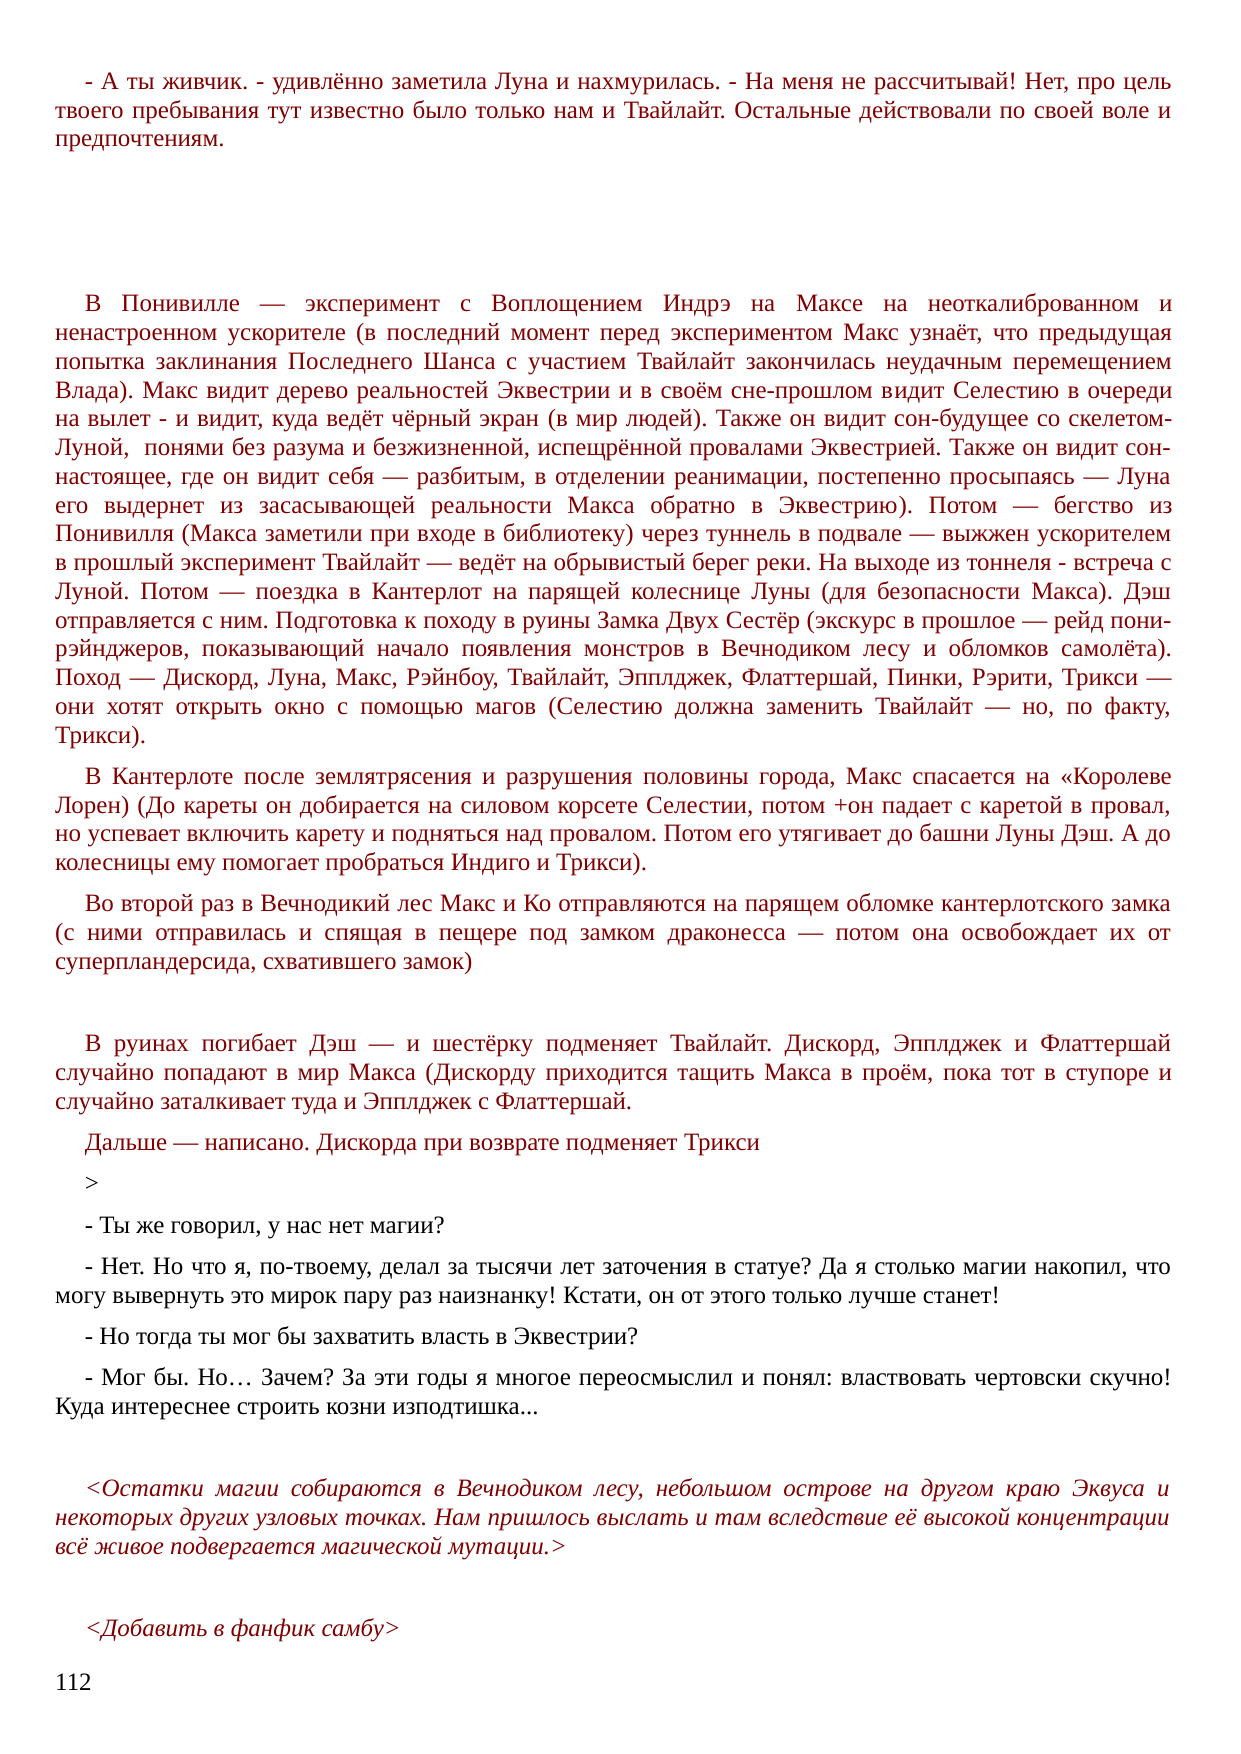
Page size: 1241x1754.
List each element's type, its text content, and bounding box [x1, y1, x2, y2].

text Во второй раз в Вечнодикий лес Макс и Ко отправляются на парящем обломке кантерлотского замка (с ними отправилась и спящая в пещере под замком драконесса — потом она освобождает их от суперпландерсида, схватившего замок) [55, 888, 1173, 975]
text <Добавить в фанфик самбу> [55, 1613, 1173, 1642]
text - Но тогда ты мог бы захватить власть в Эквестрии? [55, 1321, 1173, 1350]
text В руинах погибает Дэш — и шестёрку подменяет Твайлайт. Дискорд, Эпплджек и Флаттершай случайно попадают в мир Макса (Дискорду приходится тащить Макса в проём, пока тот в ступоре и случайно заталкивает туда и Эпплджек с Флаттершай. [55, 1028, 1173, 1115]
text - Нет. Но что я, по-твоему, делал за тысячи лет заточения в статуе? Да я столько магии накопил, что могу вывернуть это мирок пару раз наизнанку! Кстати, он от этого только лучше станет! [55, 1251, 1173, 1308]
text > [55, 1168, 1173, 1197]
text В Кантерлоте после землятрясения и разрушения половины города, Макс спасается на «Королеве Лорен) (До кареты он добирается на силовом корсете Селестии, потом +он падает с каретой в провал, но успевает включить карету и подняться над провалом. Потом его утягивает до башни Луны Дэш. А до колесницы ему помогает пробраться Индиго и Трикси). [55, 761, 1173, 876]
text <Остатки магии собираются в Вечнодиком лесу, небольшом острове на другом краю Эквуса и некоторых других узловых точках. Нам пришлось выслать и там вследствие её высокой концентрации всё живое подвергается магической мутации.> [55, 1473, 1173, 1560]
text Дальше — написано. Дискорда при возврате подменяет Трикси [55, 1127, 1173, 1156]
text В Понивилле — эксперимент с Воплощением Индрэ на Максе на неоткалиброванном и ненастроенном ускорителе (в последний момент перед экспериментом Макс узнаёт, что предыдущая попытка заклинания Последнего Шанса с участием Твайлайт закончилась неудачным перемещением Влада). Макс видит дерево реальностей Эквестрии и в своём сне-прошлом видит Селестию в очереди на вылет - и видит, куда ведёт чёрный экран (в мир людей). Также он видит сон-будущее со скелетом-Луной, понями без разума и безжизненной, испещрённой провалами Эквестрией. Также он видит сон-настоящее, где он видит себя — разбитым, в отделении реанимации, постепенно просыпаясь — Луна его выдернет из засасывающей реальности Макса обратно в Эквестрию). Потом — бегство из Понивилля (Макса заметили при входе в библиотеку) через туннель в подвале — выжжен ускорителем в прошлый эксперимент Твайлайт — ведёт на обрывистый берег реки. На выходе из тоннеля - встреча с Луной. Потом — поездка в Кантерлот на парящей колеснице Луны (для безопасности Макса). Дэш отправляется с ним. Подготовка к походу в руины Замка Двух Сестёр (экскурс в прошлое — рейд пони-рэйнджеров, показывающий начало появления монстров в Вечнодиком лесу и обломков самолёта). Поход — Дискорд, Луна, Макс, Рэйнбоу, Твайлайт, Эпплджек, Флаттершай, Пинки, Рэрити, Трикси — они хотят открыть окно с помощью магов (Селестию должна заменить Твайлайт — но, по факту, Трикси). [55, 288, 1173, 748]
text - Мог бы. Но… Зачем? За эти годы я многое переосмыслил и понял: властвовать чертовски скучно! Куда интереснее строить козни изподтишка... [55, 1362, 1173, 1420]
text - Ты же говорил, у нас нет магии? [55, 1210, 1173, 1238]
text - А ты живчик. - удивлённо заметила Луна и нахмурилась. - На меня не рассчитывай! Нет, про цель твоего пребывания тут известно было только нам и Твайлайт. Остальные действовали по своей воле и предпочтениям. [55, 66, 1173, 152]
